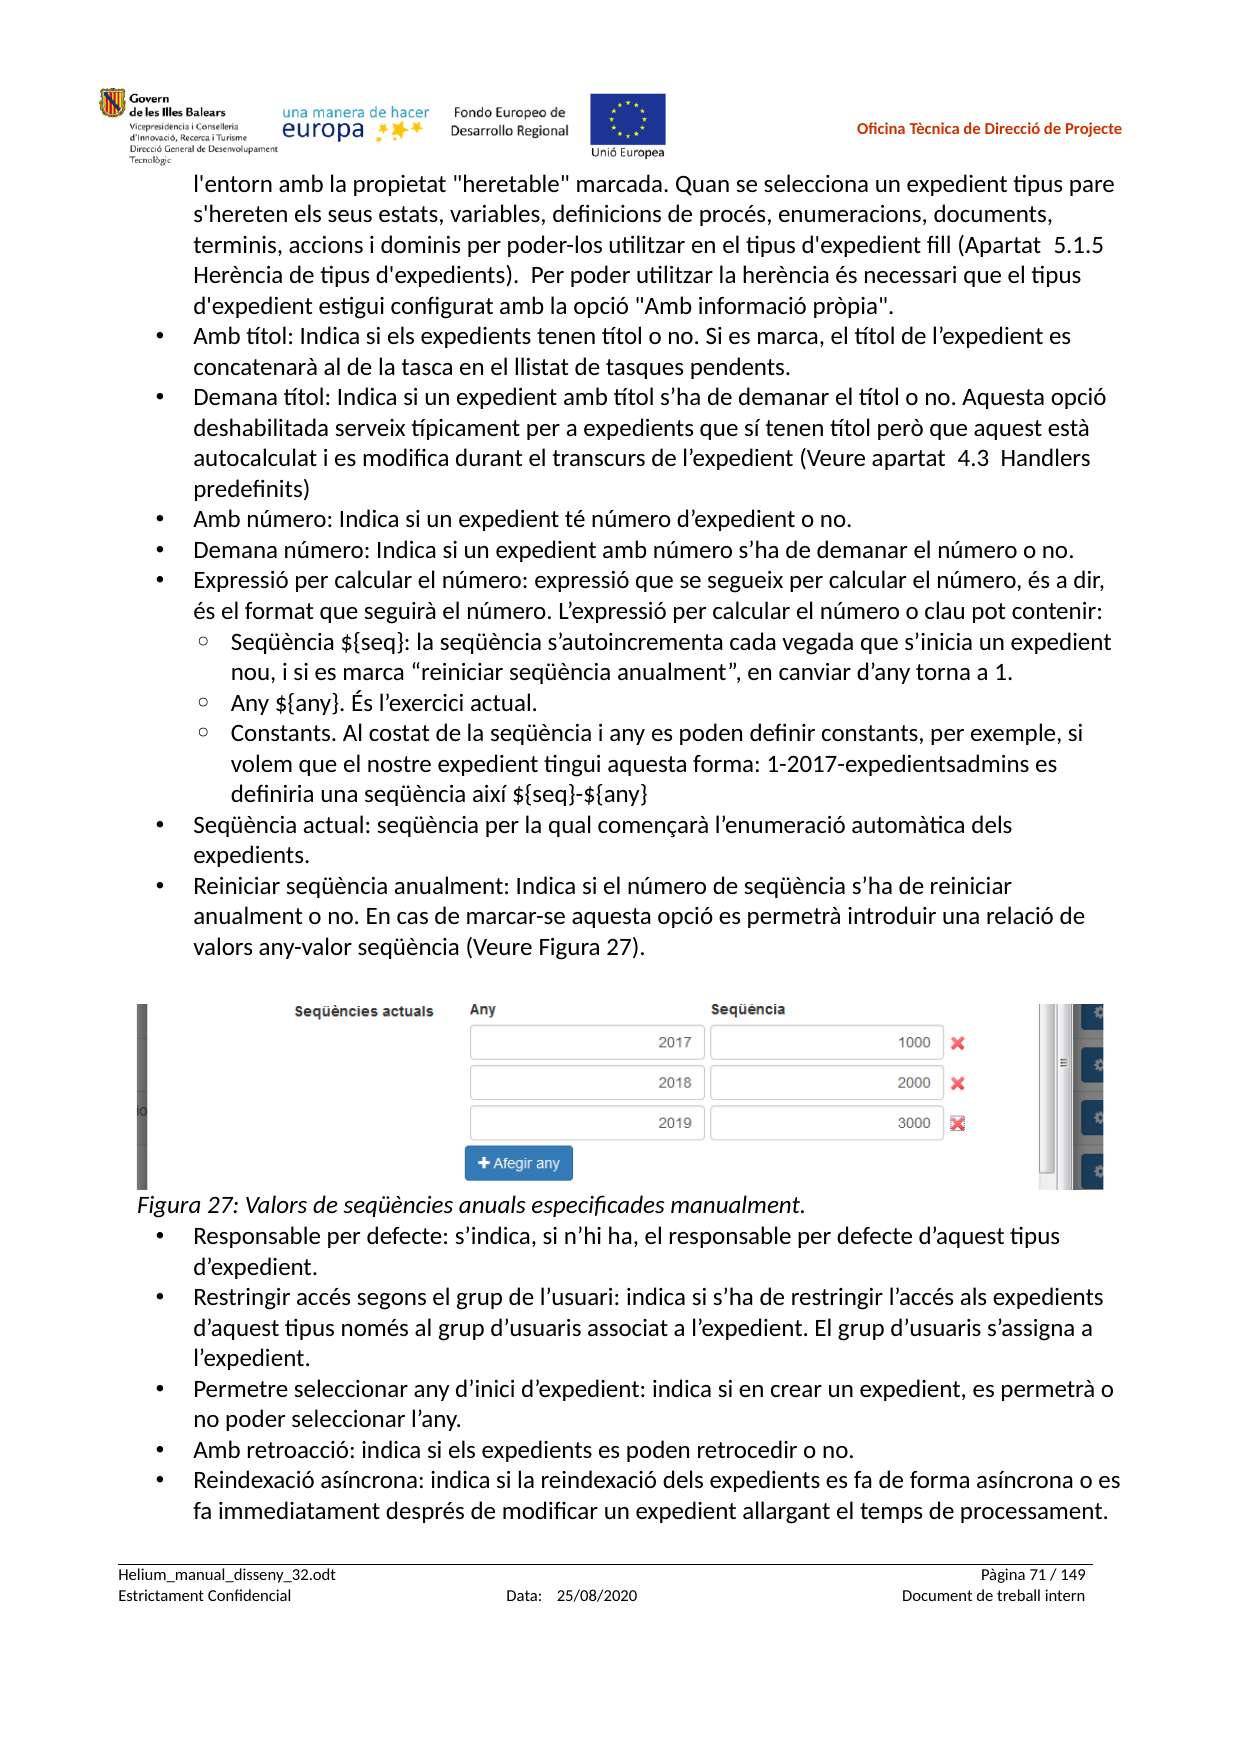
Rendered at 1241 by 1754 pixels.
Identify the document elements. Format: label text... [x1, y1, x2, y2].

list Demana número: Indica si un expedient amb número s’ha de demanar el número o no. [156, 534, 1122, 565]
list Restringir accés segons el grup de l’usuari: indica si s’ha de restringir l’accés als expedients d’aquest tipus només al grup d’usuaris associat a l’expedient. El grup d’usuaris s’assigna a l’expedient. [156, 1281, 1122, 1373]
list Seqüència actual: seqüència per la qual començarà l’enumeració automàtica dels expedients. [156, 809, 1122, 870]
picture [99, 87, 668, 166]
list Any ${any}. És l’exercici actual. [193, 687, 1122, 717]
picture [136, 1004, 1104, 1190]
list Reindexació asíncrona: indica si la reindexació dels expedients es fa de forma asíncrona o es fa immediatament després de modificar un expedient allargant el temps de processament. [156, 1464, 1122, 1525]
list Amb número: Indica si un expedient té número d’expedient o no. [156, 504, 1122, 534]
list Constants. Al costat de la seqüència i any es poden definir constants, per exemple, si volem que el nostre expedient tingui aquesta forma: 1-2017-expedientsadmins es definiria una seqüència així ${seq}-${any} [193, 717, 1122, 809]
list Figura 27: Valors de seqüències anuals especificades manualment. [137, 1190, 1103, 1220]
list Amb retroacció: indica si els expedients es poden retrocedir o no. [156, 1434, 1122, 1464]
list Responsable per defecte: s’indica, si n’hi ha, el responsable per defecte d’aquest tipus d’expedient. [137, 992, 1122, 1281]
list Expressió per calcular el número: expressió que se segueix per calcular el número, és a dir, és el format que seguirà el número. L’expressió per calcular el número o clau pot contenir: [156, 565, 1122, 626]
list Permetre seleccionar any d’inici d’expedient: indica si en crear un expedient, es permetrà o no poder seleccionar l’any. [156, 1373, 1122, 1434]
list Demana títol: Indica si un expedient amb títol s’ha de demanar el títol o no. Aquesta opció deshabilitada serveix típicament per a expedients que sí tenen títol però que aquest està autocalculat i es modifica durant el transcurs de l’expedient (Veure apartat 4.3 Handlers predefinits) [156, 382, 1122, 504]
list l'entorn amb la propietat "heretable" marcada. Quan se selecciona un expedient tipus pare s'hereten els seus estats, variables, definicions de procés, enumeracions, documents, terminis, accions i dominis per poder-los utilitzar en el tipus d'expedient fill (Apartat 5.1.5 Herència de tipus d'expedients). Per poder utilitzar la herència és necessari que el tipus d'expedient estigui configurat amb la opció "Amb informació pròpia". [156, 168, 1122, 321]
list Seqüència ${seq}: la seqüència s’autoincrementa cada vegada que s’inicia un expedient nou, i si es marca “reiniciar seqüència anualment”, en canviar d’any torna a 1. [193, 626, 1122, 687]
list Reiniciar seqüència anualment: Indica si el número de seqüència s’ha de reiniciar anualment o no. En cas de marcar-se aquesta opció es permetrà introduir una relació de valors any-valor seqüència (Veure Figura 27). [156, 870, 1122, 961]
list Amb títol: Indica si els expedients tenen títol o no. Si es marca, el títol de l’expedient es concatenarà al de la tasca en el llistat de tasques pendents. [156, 321, 1122, 382]
